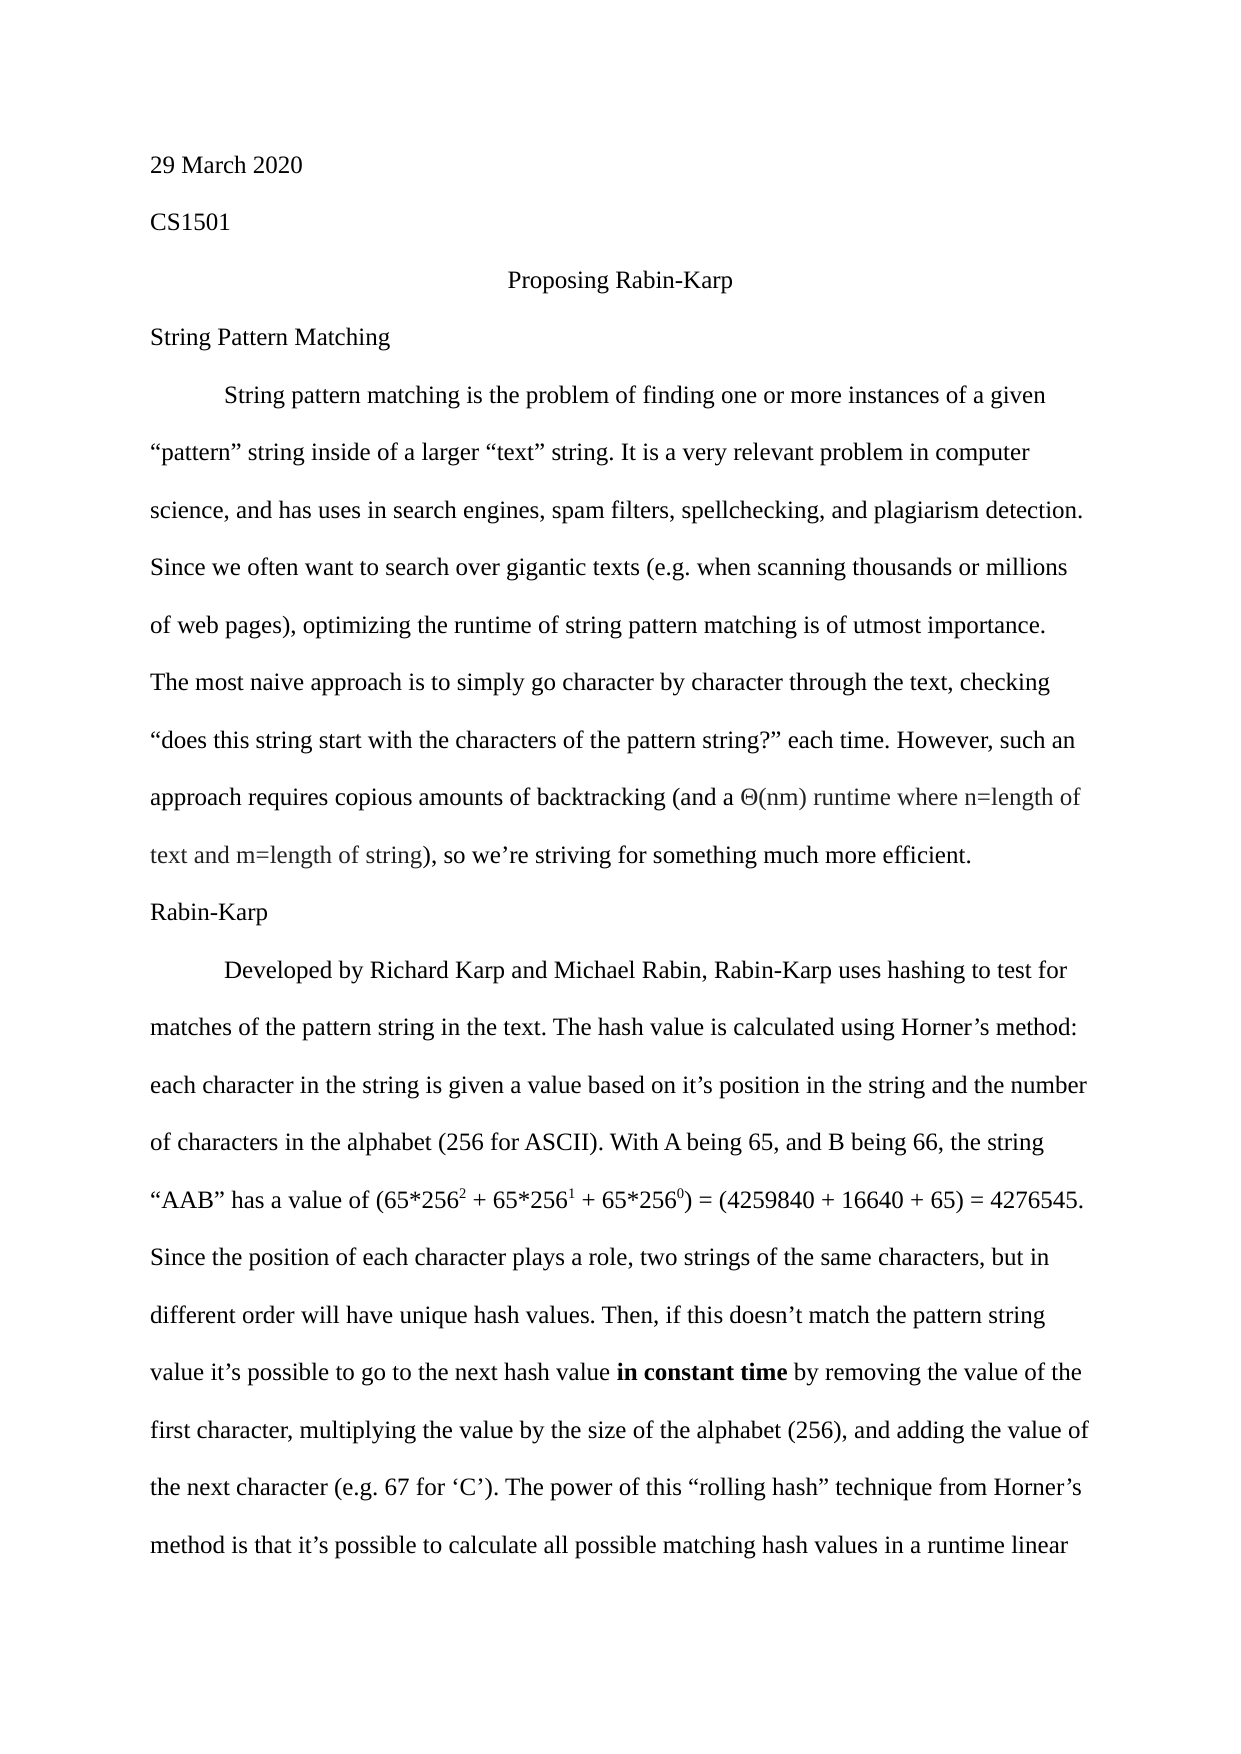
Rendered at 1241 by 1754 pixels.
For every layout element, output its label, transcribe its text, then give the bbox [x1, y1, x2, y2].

text Rabin-Karp [150, 897, 1091, 926]
text String pattern matching is the problem of finding one or more instances of a given “pattern” string inside of a larger “text” string. It is a very relevant problem in computer science, and has uses in search engines, spam filters, spellchecking, and plagiarism detection. Since we often want to search over gigantic texts (e.g. when scanning thousands or millions of web pages), optimizing the runtime of string pattern matching is of utmost importance. The most naive approach is to simply go character by character through the text, checking “does this string start with the characters of the pattern string?” each time. However, such an approach requires copious amounts of backtracking (and a Θ(nm) runtime where n=length of text and m=length of string), so we’re striving for something much more efficient. [150, 380, 1091, 869]
text String Pattern Matching [150, 322, 1091, 351]
text Developed by Richard Karp and Michael Rabin, Rabin-Karp uses hashing to test for matches of the pattern string in the text. The hash value is calculated using Horner’s method: each character in the string is given a value based on it’s position in the string and the number of characters in the alphabet (256 for ASCII). With A being 65, and B being 66, the string “AAB” has a value of (65*2562 + 65*2561 + 65*2560) = (4259840 + 16640 + 65) = 4276545. Since the position of each character plays a role, two strings of the same characters, but in different order will have unique hash values. Then, if this doesn’t match the pattern string value it’s possible to go to the next hash value in constant time by removing the value of the first character, multiplying the value by the size of the alphabet (256), and adding the value of the next character (e.g. 67 for ‘C’). The power of this “rolling hash” technique from Horner’s method is that it’s possible to calculate all possible matching hash values in a runtime linear [150, 955, 1091, 1559]
text 29 March 2020 [150, 150, 1091, 179]
text Proposing Rabin-Karp [150, 265, 1091, 294]
text CS1501 [150, 207, 1091, 236]
